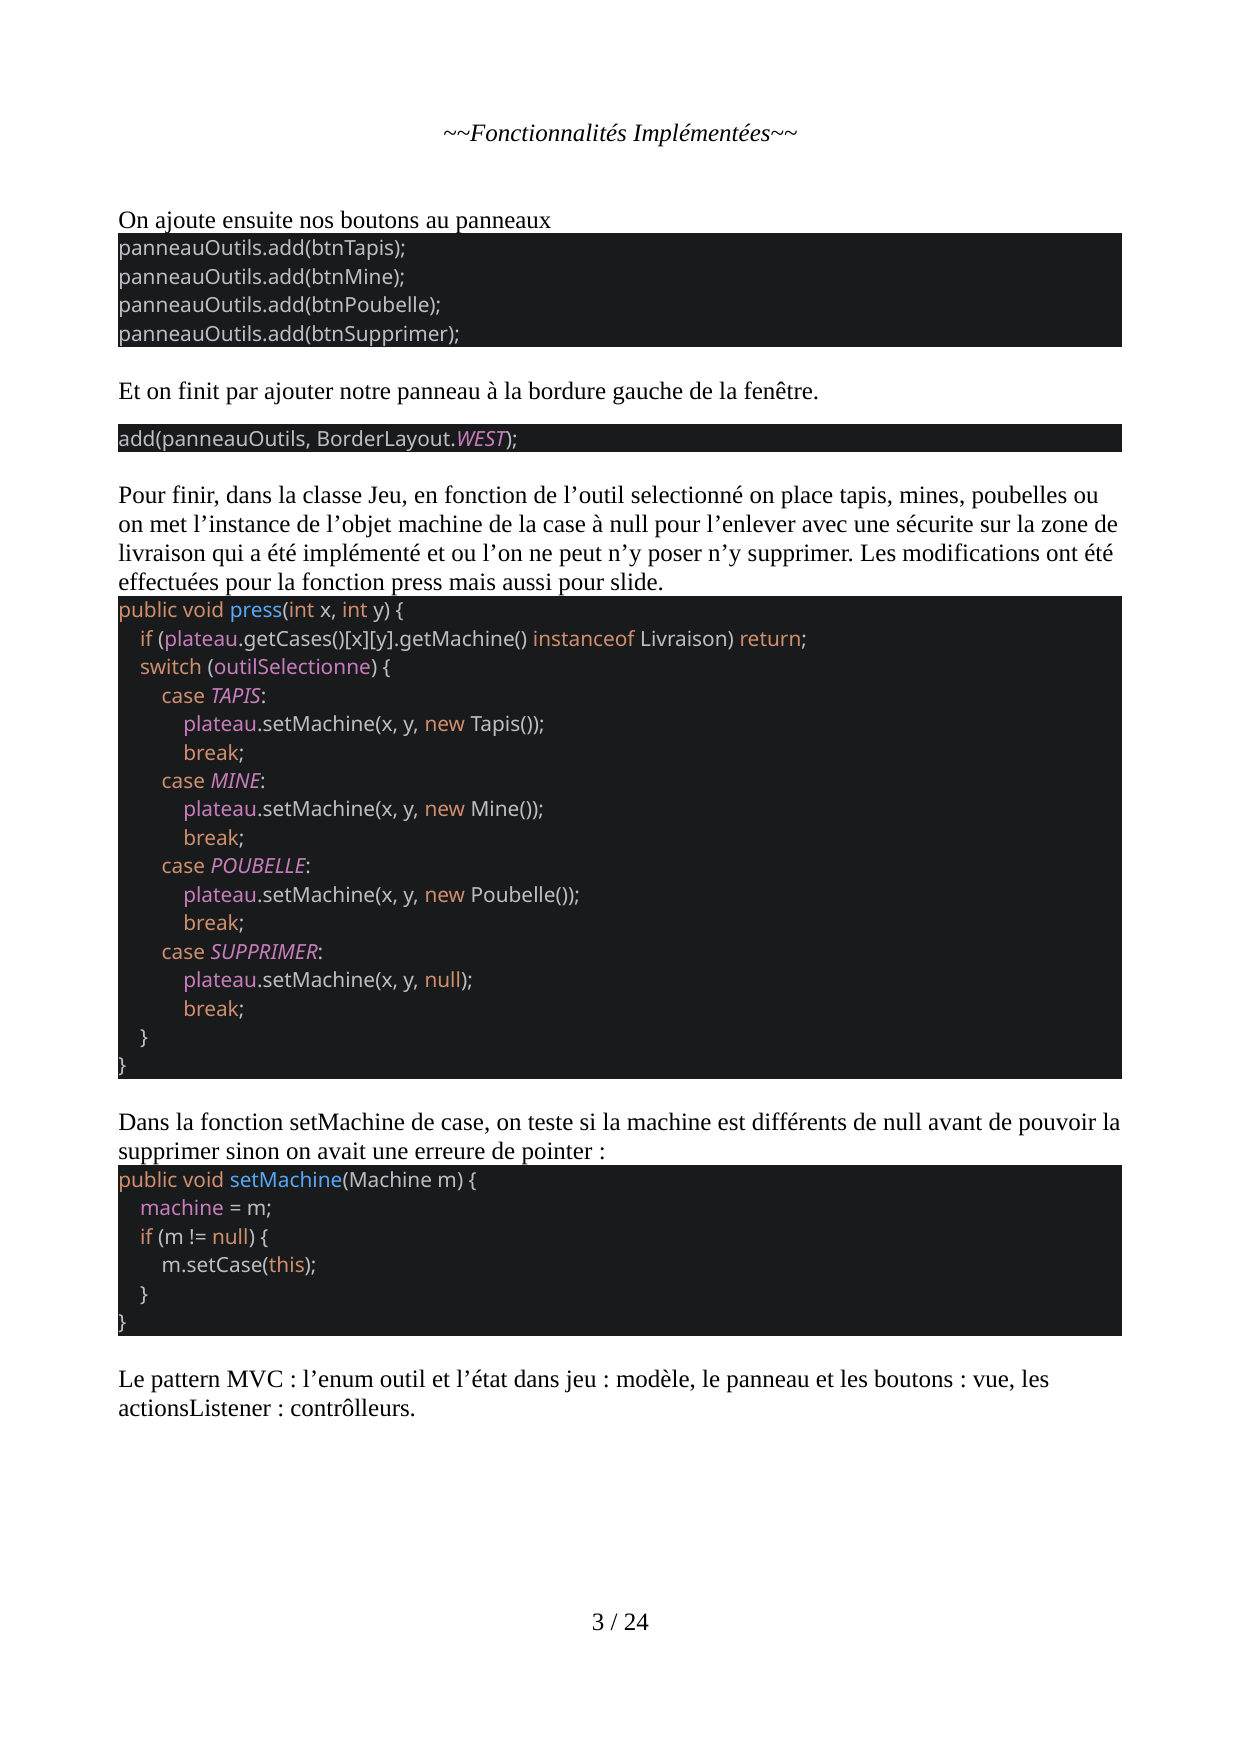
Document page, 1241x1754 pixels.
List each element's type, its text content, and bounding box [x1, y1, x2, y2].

text Dans la fonction setMachine de case, on teste si la machine est différents de null avant de pouvoir la supprimer sinon on avait une erreure de pointer : [118, 1107, 1122, 1165]
text On ajoute ensuite nos boutons au panneaux [118, 205, 1122, 233]
text public void press(int x, int y) { if (plateau.getCases()[x][y].getMachine() instanceof Livraison) return; switch (outilSelectionne) { case TAPIS: plateau.setMachine(x, y, new Tapis()); break; case MINE: plateau.setMachine(x, y, new Mine()); break; case POUBELLE: plateau.setMachine(x, y, new Poubelle()); break; case SUPPRIMER: plateau.setMachine(x, y, null); break; } } [118, 596, 1122, 1079]
text public void setMachine(Machine m) { machine = m; if (m != null) { m.setCase(this); } } [118, 1165, 1122, 1336]
text Et on finit par ajouter notre panneau à la bordure gauche de la fenêtre. [118, 376, 1122, 405]
text panneauOutils.add(btnTapis); panneauOutils.add(btnMine); panneauOutils.add(btnPoubelle); panneauOutils.add(btnSupprimer); [118, 233, 1122, 347]
text Pour finir, dans la classe Jeu, en fonction de l’outil selectionné on place tapis, mines, poubelles ou on met l’instance de l’objet machine de la case à null pour l’enlever avec une sécurite sur la zone de livraison qui a été implémenté et ou l’on ne peut n’y poser n’y supprimer. Les modifications ont été effectuées pour la fonction press mais aussi pour slide. [118, 481, 1122, 596]
text add(panneauOutils, BorderLayout.WEST); [118, 424, 1122, 452]
text Le pattern MVC : l’enum outil et l’état dans jeu : modèle, le panneau et les boutons : vue, les actionsListener : contrôlleurs. [118, 1364, 1122, 1422]
